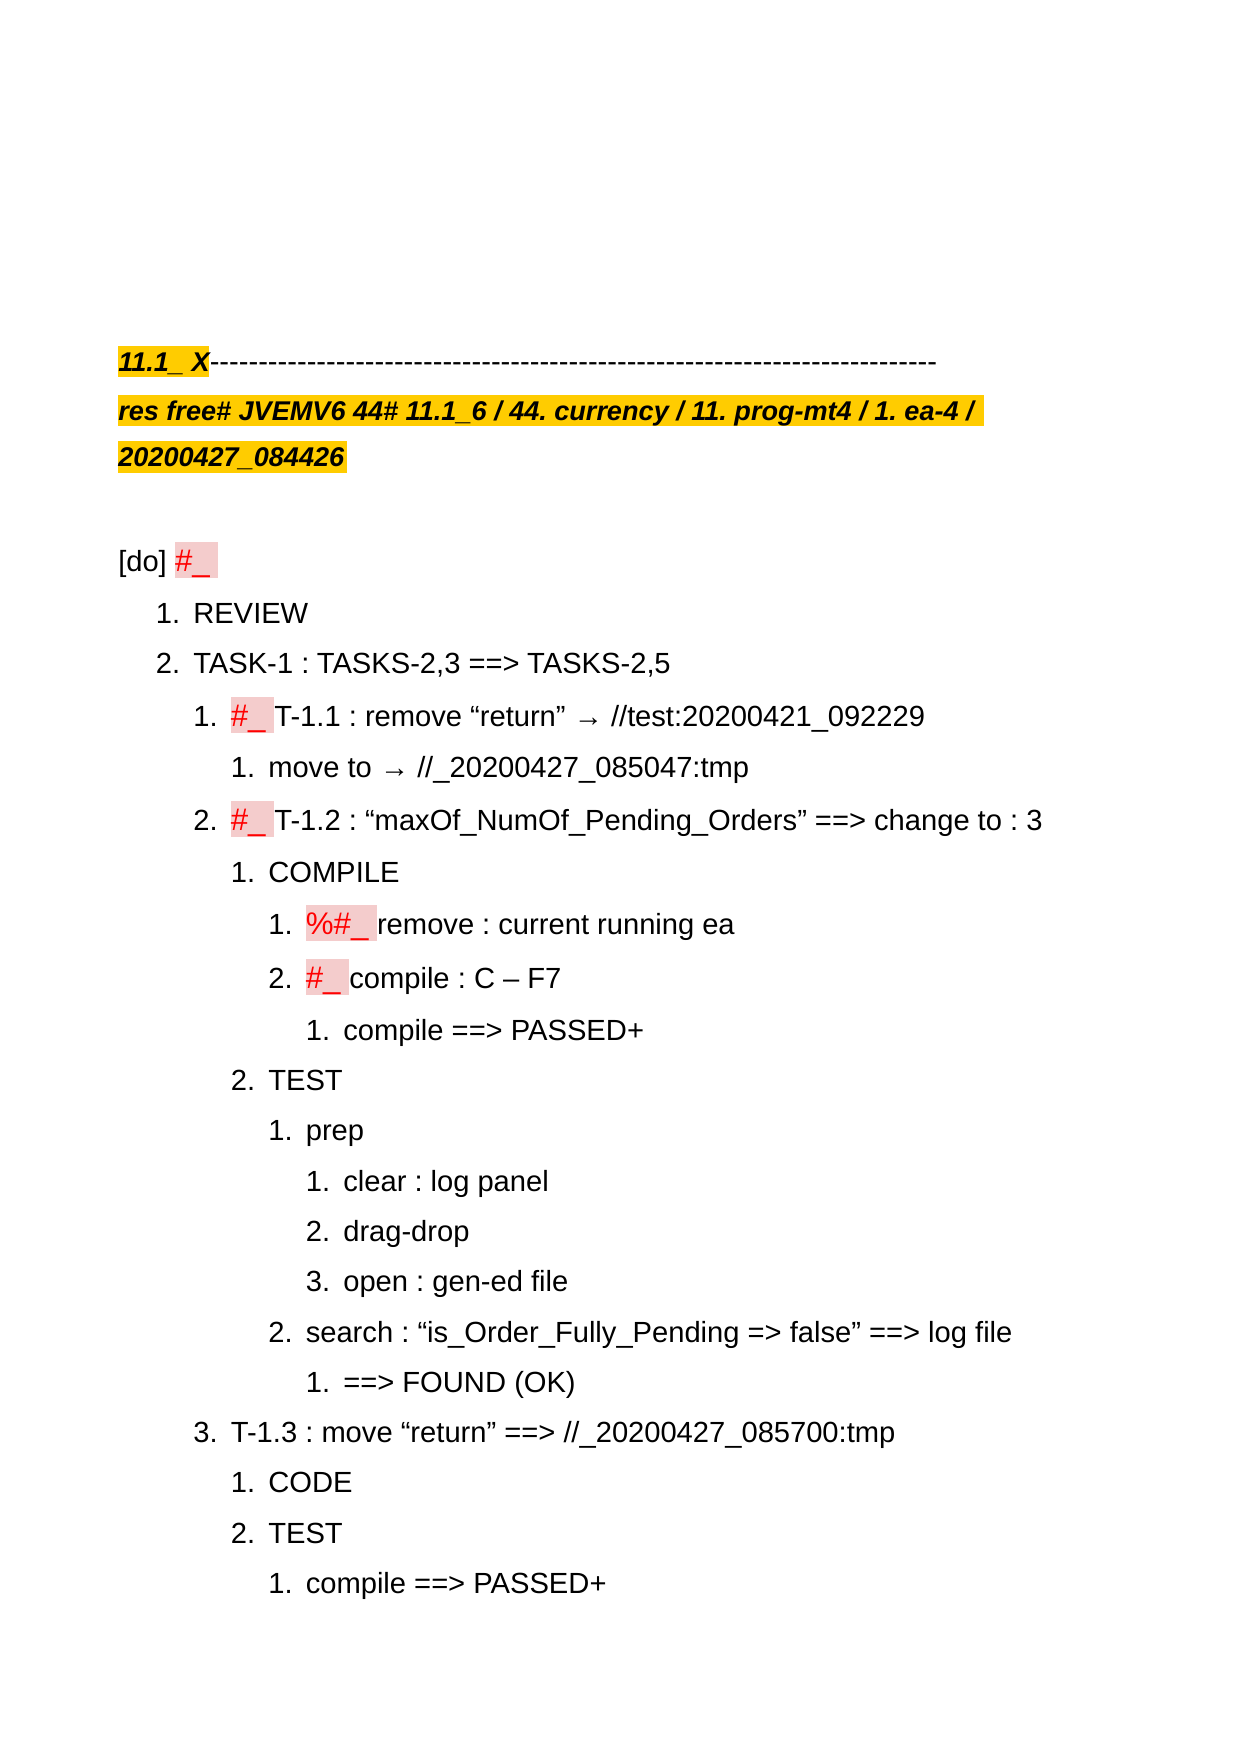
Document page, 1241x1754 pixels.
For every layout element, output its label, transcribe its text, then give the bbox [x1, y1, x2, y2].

text res free# JVEMV6 44# 11.1_6 / 44. currency / 11. prog-mt4 / 1. ea-4 / 20200427_084426 [118, 394, 1122, 473]
list TEST [231, 1516, 1122, 1549]
list drag-drop [306, 1214, 1122, 1247]
list TEST [231, 1063, 1122, 1097]
list ==> FOUND (OK) [306, 1365, 1122, 1398]
list move to → //_20200427_085047:tmp [231, 751, 1122, 784]
list open : gen-ed file [306, 1264, 1122, 1298]
list #_ T-1.2 : “maxOf_NumOf_Pending_Orders” ==> change to : 3 [193, 801, 1122, 837]
text [do] #_ [118, 542, 1122, 578]
list compile ==> PASSED+ [306, 1013, 1122, 1046]
list compile ==> PASSED+ [268, 1566, 1122, 1600]
list #_ compile : C – F7 [268, 959, 1122, 995]
list CODE [231, 1466, 1122, 1499]
list TASK-1 : TASKS-2,3 ==> TASKS-2,5 [156, 646, 1122, 680]
list T-1.3 : move “return” ==> //_20200427_085700:tmp [193, 1415, 1122, 1449]
list prep [268, 1113, 1122, 1147]
list COMPILE [231, 855, 1122, 888]
text 11.1_ X--------------------------------------------------------------------------- [118, 344, 1122, 378]
list %#_ remove : current running ea [268, 905, 1122, 941]
list #_ T-1.1 : remove “return” → //test:20200421_092229 [193, 697, 1122, 733]
list clear : log panel [306, 1164, 1122, 1197]
list REVIEW [156, 596, 1122, 629]
list search : “is_Order_Fully_Pending => false” ==> log file [268, 1314, 1122, 1348]
